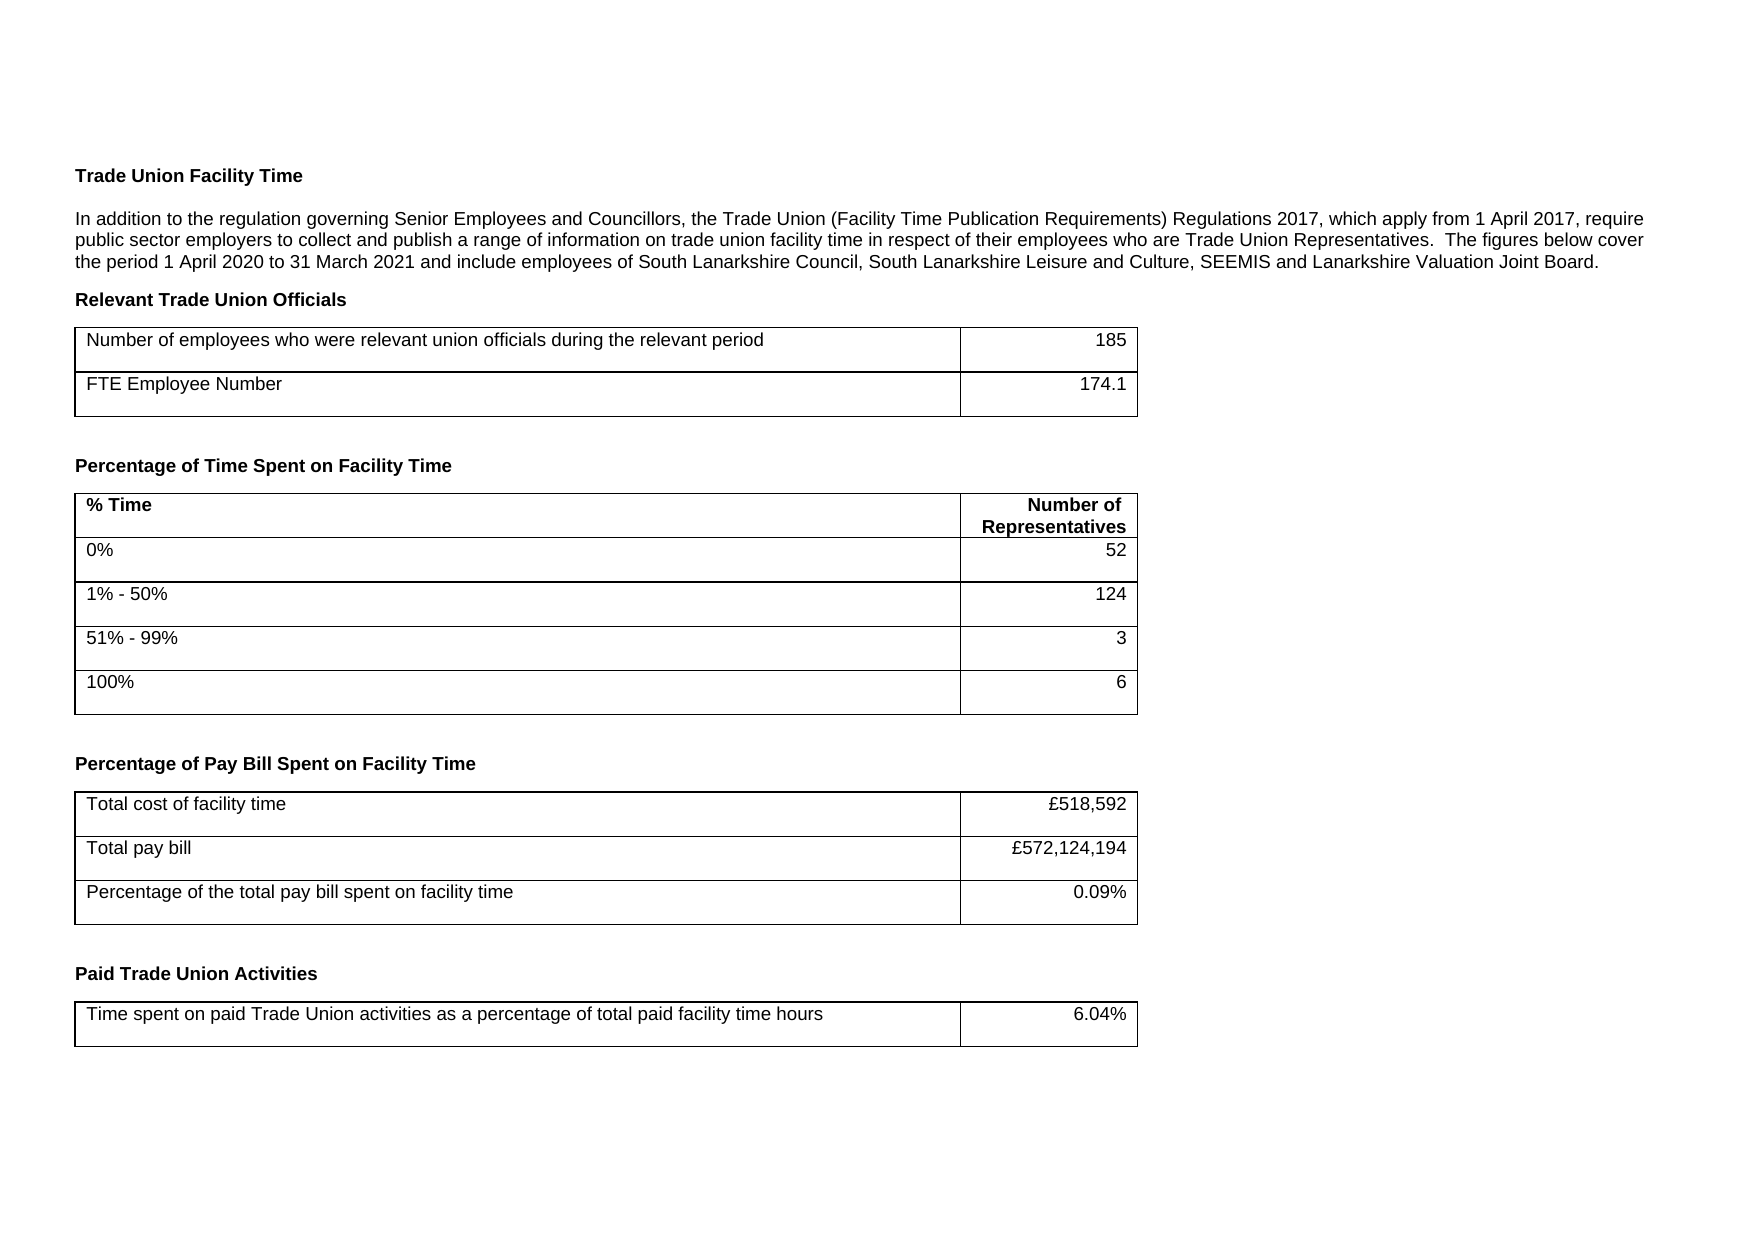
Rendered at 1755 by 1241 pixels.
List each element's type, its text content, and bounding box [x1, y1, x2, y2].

subtitle Trade Union Facility Time [75, 164, 1668, 208]
table_header Total cost of facility time [76, 793, 960, 836]
table_cell Percentage of the total pay bill spent on facility time [76, 881, 960, 924]
table_cell Total pay bill [76, 837, 960, 880]
table_header Number of Representatives [961, 494, 1137, 537]
text In addition to the regulation governing Senior Employees and Councillors, the Trade Union (Facility Time Publication Requirements) Regulations 2017, which apply from 1 April 2017, require public sector employers to collect and publish a range of information on trade union facility time in respect of their employees who are Trade Union Representatives. The figures below cover the period 1 April 2020 to 31 March 2021 and include employees of South Lanarkshire Council, South Lanarkshire Leisure and Culture, SEEMIS and Lanarkshire Valuation Joint Board. [75, 208, 1668, 272]
text Percentage of Time Spent on Facility Time [75, 455, 1668, 476]
table_cell £572,124,194 [961, 837, 1137, 880]
table_cell 100% [76, 671, 960, 714]
table_cell 51% - 99% [76, 627, 960, 670]
table_cell 124 [961, 583, 1137, 626]
text Paid Trade Union Activities [75, 963, 1668, 985]
table_header Number of employees who were relevant union officials during the relevant period [76, 328, 960, 371]
table_cell 1% - 50% [76, 583, 960, 626]
table_cell 6 [961, 671, 1137, 714]
table_cell 0% [76, 538, 960, 581]
text Percentage of Pay Bill Spent on Facility Time [75, 753, 1668, 775]
table_cell 174.1 [961, 373, 1137, 416]
table_cell FTE Employee Number [76, 373, 960, 416]
table_header 185 [961, 328, 1137, 371]
table_header % Time [76, 494, 960, 537]
table_cell 3 [961, 627, 1137, 670]
table_header Time spent on paid Trade Union activities as a percentage of total paid facility time hours [76, 1003, 960, 1046]
text Relevant Trade Union Officials [75, 289, 1668, 311]
table_header £518,592 [961, 793, 1137, 836]
table_header 6.04% [961, 1003, 1137, 1046]
table_cell 52 [961, 538, 1137, 581]
table_cell 0.09% [961, 881, 1137, 924]
